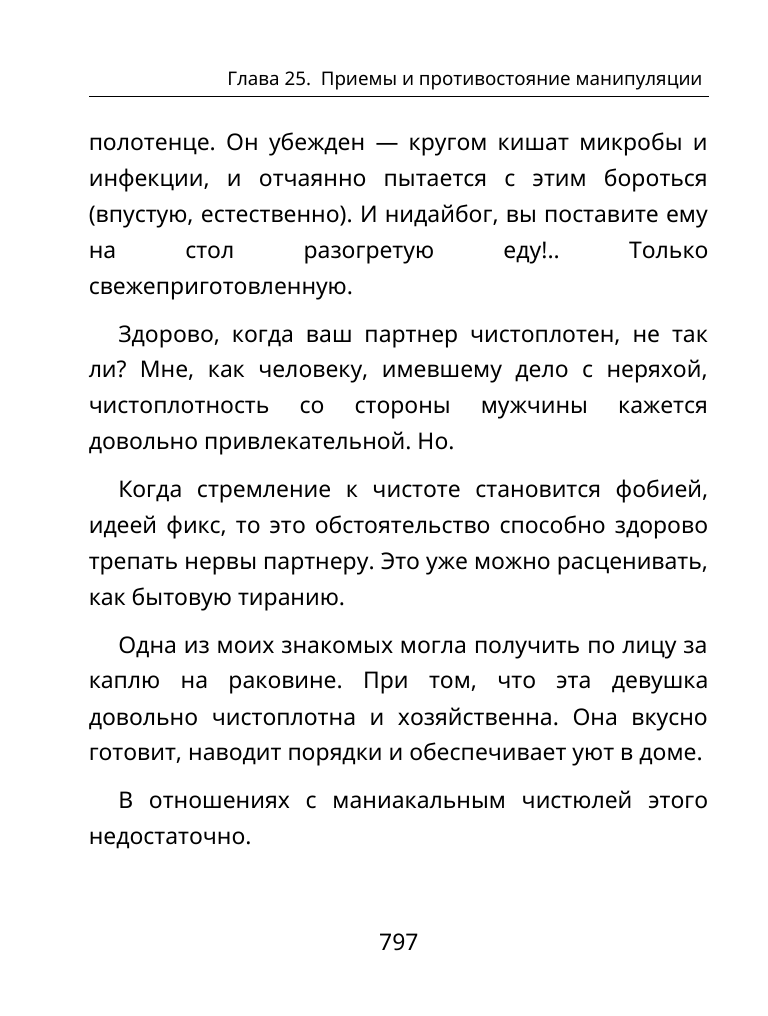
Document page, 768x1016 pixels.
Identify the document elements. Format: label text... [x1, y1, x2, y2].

text В отношениях с маниакальным чистюлей этого недостаточно. [88, 784, 709, 851]
text Одна из моих знакомых могла получить по лицу за каплю на раковине. При том, что эта девушка довольно чистоплотна и хозяйственна. Она вкусно готовит, наводит порядки и обеспечивает уют в доме. [88, 628, 709, 768]
text Когда стремление к чистоте становится фобией, идеей фикс, то это обстоятельство способно здорово трепать нервы партнеру. Это уже можно расценивать, как бытовую тиранию. [88, 473, 709, 612]
text Здорово, когда ваш партнер чистоплотен, не так ли? Мне, как человеку, имевшему дело с неряхой, чистоплотность со стороны мужчины кажется довольно привлекательной. Но. [88, 317, 709, 457]
text полотенце. Он убежден — кругом кишат микробы и инфекции, и отчаянно пытается с этим бороться (впустую, естественно). И нидайбог, вы поставите ему на стол разогретую еду!.. Только свежеприготовленную. [88, 126, 709, 301]
